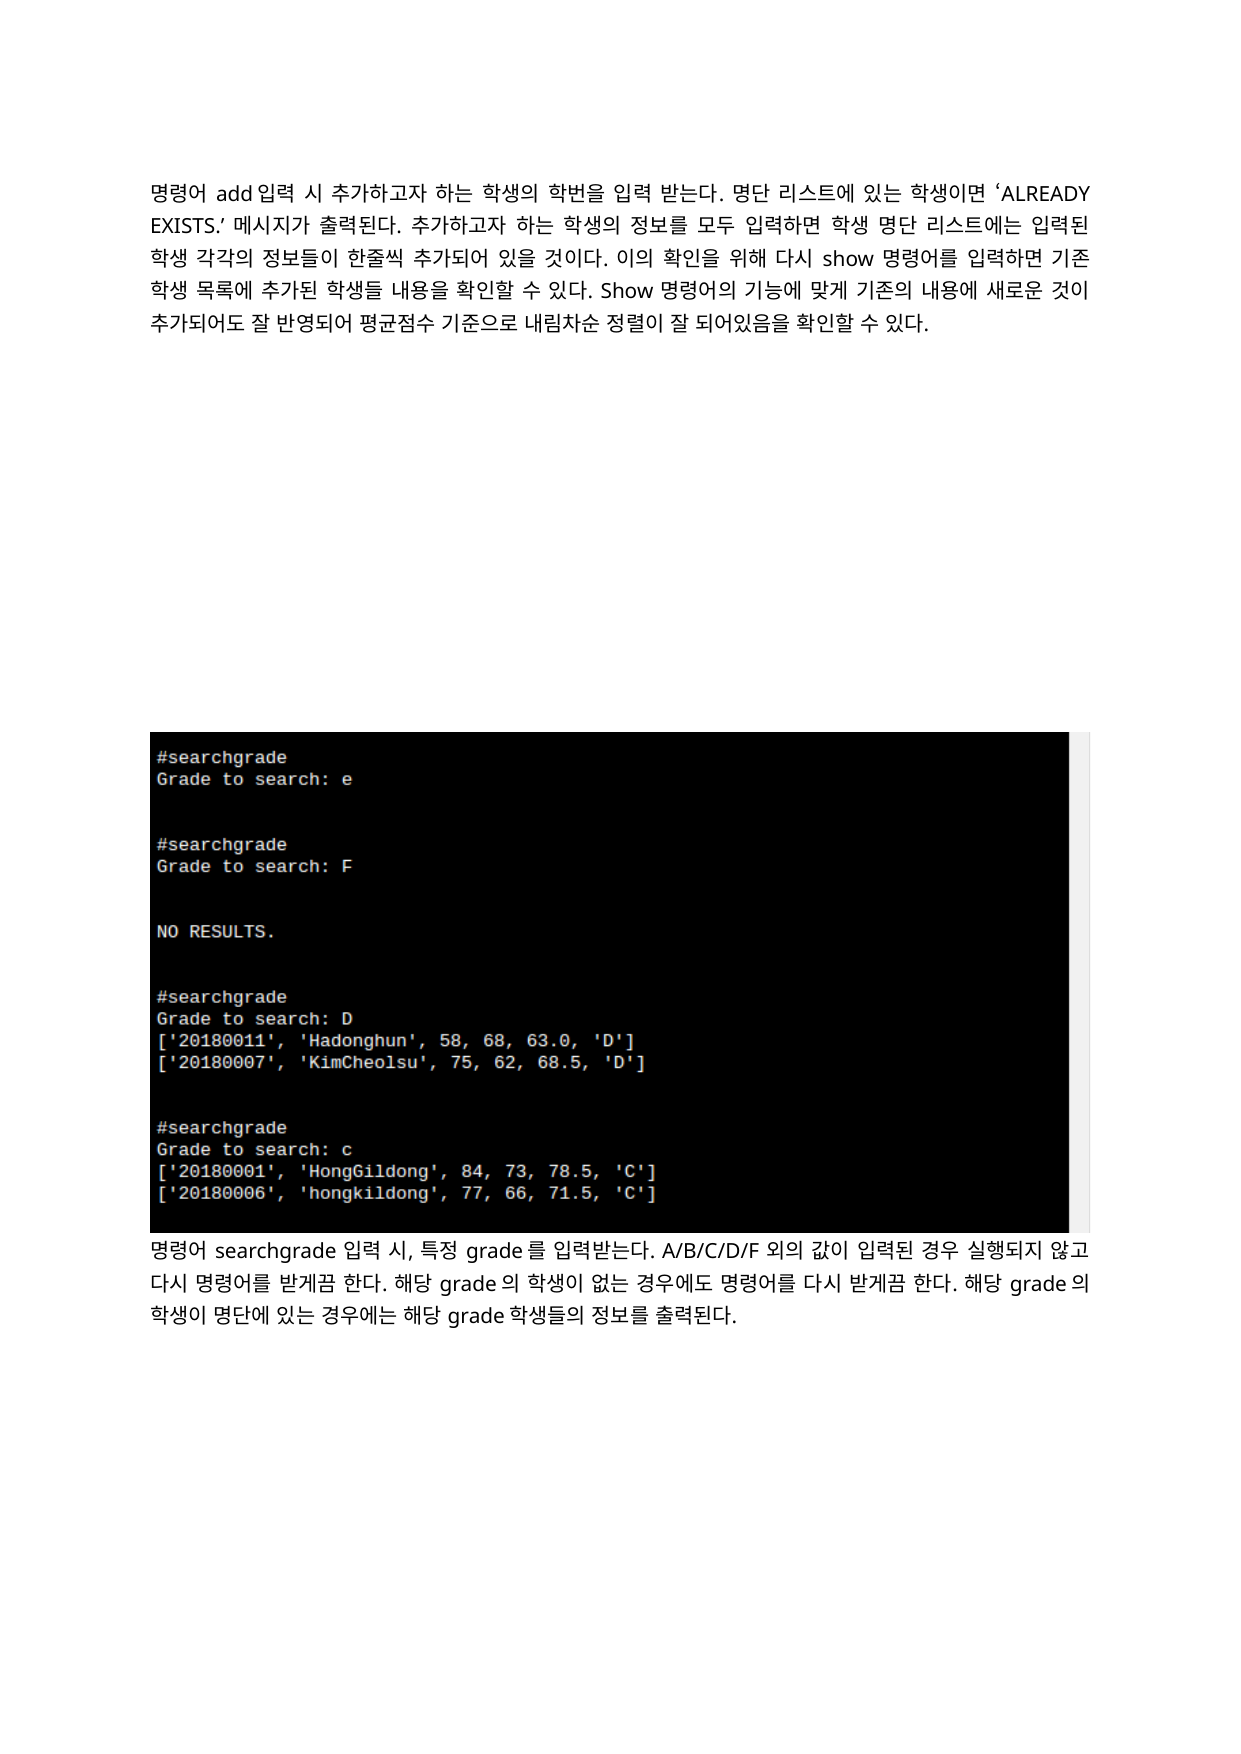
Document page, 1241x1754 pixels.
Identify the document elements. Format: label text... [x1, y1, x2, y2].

text 명령어 add입력 시 추가하고자 하는 학생의 학번을 입력 받는다. 명단 리스트에 있는 학생이면 ‘ALREADY EXISTS.’ 메시지가 출력된다. 추가하고자 하는 학생의 정보를 모두 입력하면 학생 명단 리스트에는 입력된 학생 각각의 정보들이 한줄씩 추가되어 있을 것이다. 이의 확인을 위해 다시 show 명령어를 입력하면 기존 학생 목록에 추가된 학생들 내용을 확인할 수 있다. Show 명령어의 기능에 맞게 기존의 내용에 새로운 것이 추가되어도 잘 반영되어 평균점수 기준으로 내림차순 정렬이 잘 되어있음을 확인할 수 있다. [150, 177, 1090, 337]
text 명령어 searchgrade 입력 시, 특정 grade를 입력받는다. A/B/C/D/F 외의 값이 입력된 경우 실행되지 않고 다시 명령어를 받게끔 한다. 해당 grade의 학생이 없는 경우에도 명령어를 다시 받게끔 한다. 해당 grade의 학생이 명단에 있는 경우에는 해당 grade학생들의 정보를 출력된다. [150, 1233, 1090, 1329]
